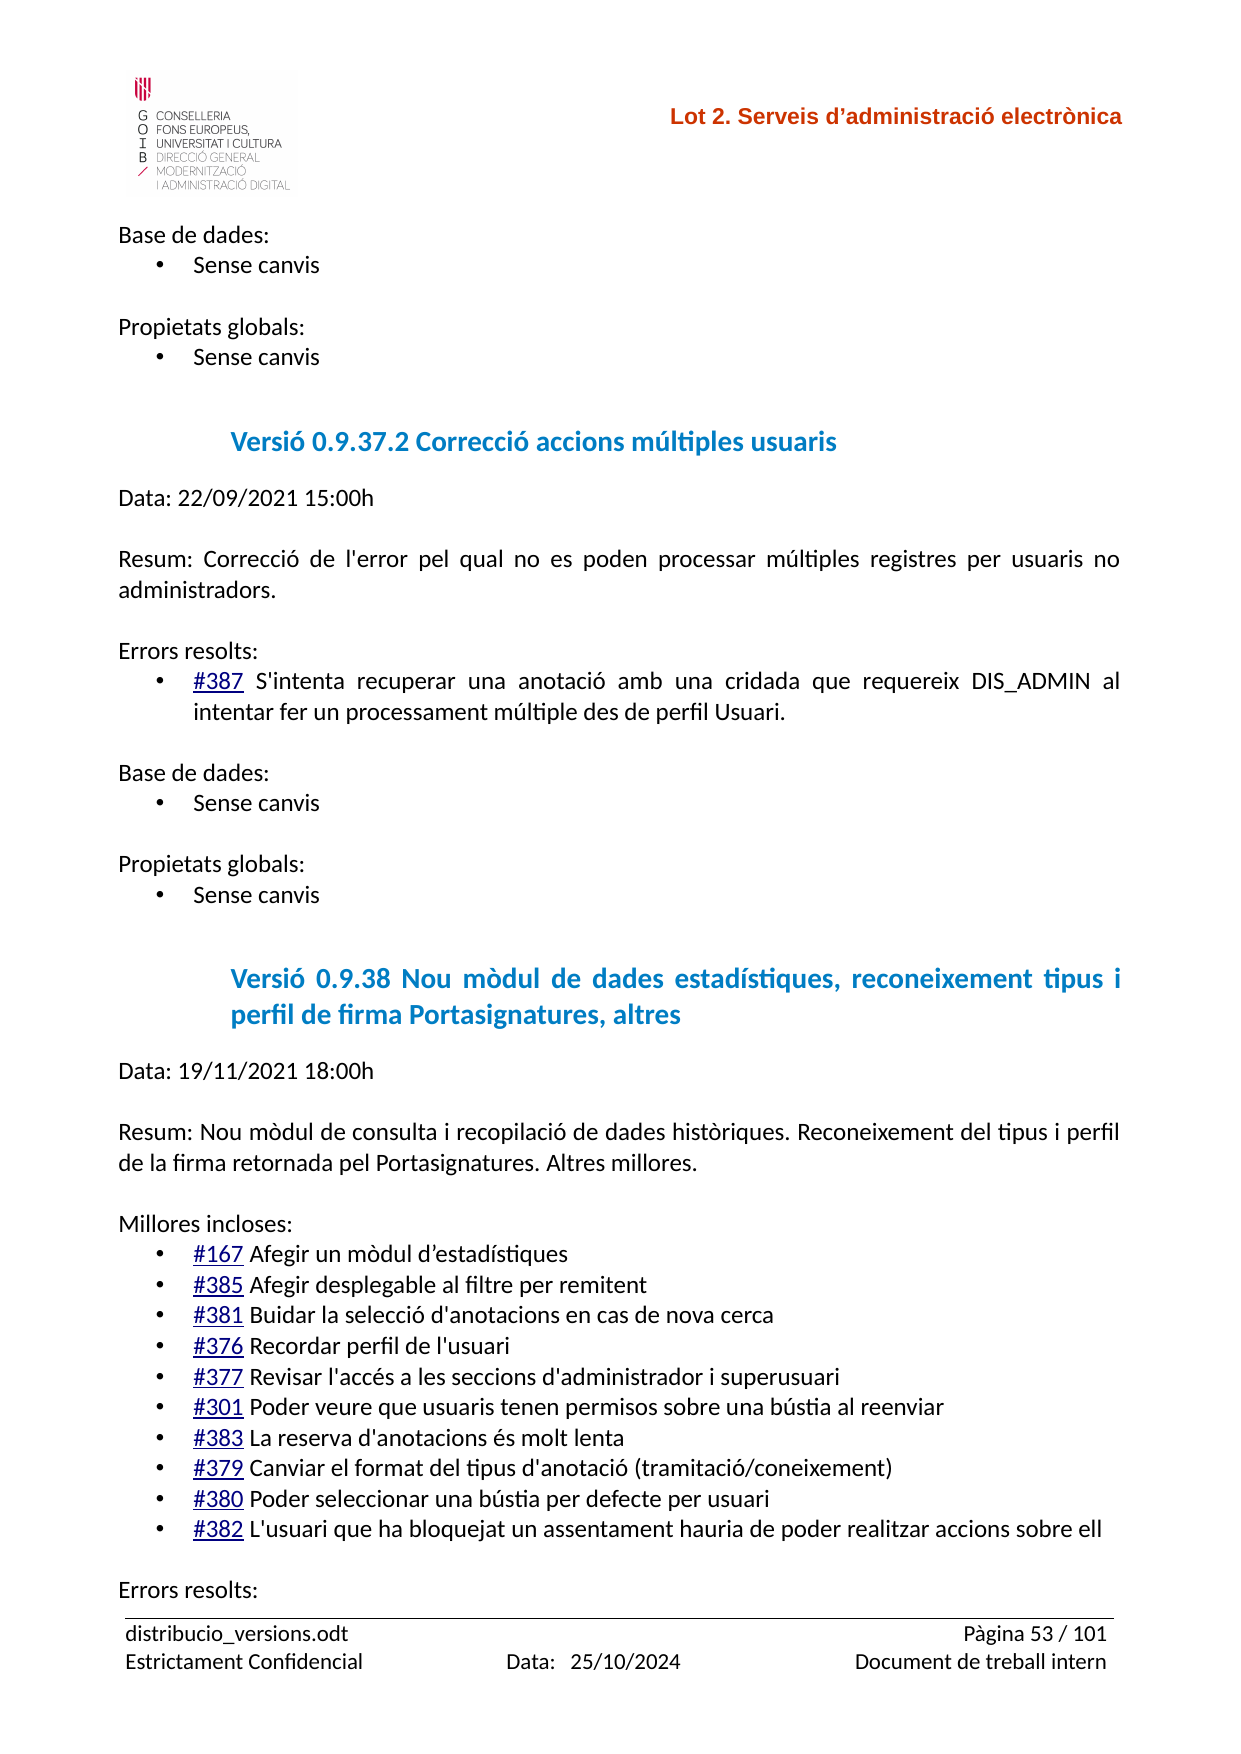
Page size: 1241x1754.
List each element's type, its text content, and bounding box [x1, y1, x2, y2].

text Millores incloses: [118, 1208, 1122, 1239]
text Resum: Correcció de l'error pel qual no es poden processar múltiples registres per usuaris no administradors. [118, 543, 1122, 604]
picture [126, 70, 299, 197]
list #382 L'usuari que ha bloquejat un assentament hauria de poder realitzar accions sobre ell [156, 1513, 1122, 1544]
text Base de dades: [118, 219, 1122, 250]
list #377 Revisar l'accés a les seccions d'administrador i superusuari [156, 1361, 1122, 1391]
text Errors resolts: [118, 635, 1122, 665]
text Propietats globals: [118, 848, 1122, 879]
list Sense canvis [156, 787, 1122, 818]
list #381 Buidar la selecció d'anotacions en cas de nova cerca [156, 1300, 1122, 1330]
list #380 Poder seleccionar una bústia per defecte per usuari [156, 1483, 1122, 1513]
list #387 S'intenta recuperar una anotació amb una cridada que requereix DIS_ADMIN al intentar fer un processament múltiple des de perfil Usuari. [156, 665, 1122, 726]
list #167 Afegir un mòdul d’estadístiques [156, 1239, 1122, 1269]
list Sense canvis [156, 879, 1122, 909]
list #376 Recordar perfil de l'usuari [156, 1330, 1122, 1361]
text Data: 19/11/2021 18:00h [118, 1056, 1122, 1086]
subtitle Versió 0.9.38 Nou mòdul de dades estadístiques, reconeixement tipus i perfil de firma Portasignatures, altres [153, 961, 1122, 1032]
subtitle Versió 0.9.37.2 Correcció accions múltiples usuaris [153, 423, 1122, 458]
text Errors resolts: [118, 1574, 1122, 1605]
list #301 Poder veure que usuaris tenen permisos sobre una bústia al reenviar [156, 1391, 1122, 1422]
text Propietats globals: [118, 311, 1122, 341]
text Data: 22/09/2021 15:00h [118, 482, 1122, 513]
list #379 Canviar el format del tipus d'anotació (tramitació/coneixement) [156, 1452, 1122, 1483]
list Sense canvis [156, 341, 1122, 372]
text Resum: Nou mòdul de consulta i recopilació de dades històriques. Reconeixement del tipus i perfil de la firma retornada pel Portasignatures. Altres millores. [118, 1117, 1122, 1178]
list #383 La reserva d'anotacions és molt lenta [156, 1422, 1122, 1452]
text Base de dades: [118, 757, 1122, 787]
list #385 Afegir desplegable al filtre per remitent [156, 1269, 1122, 1300]
list Sense canvis [156, 250, 1122, 280]
